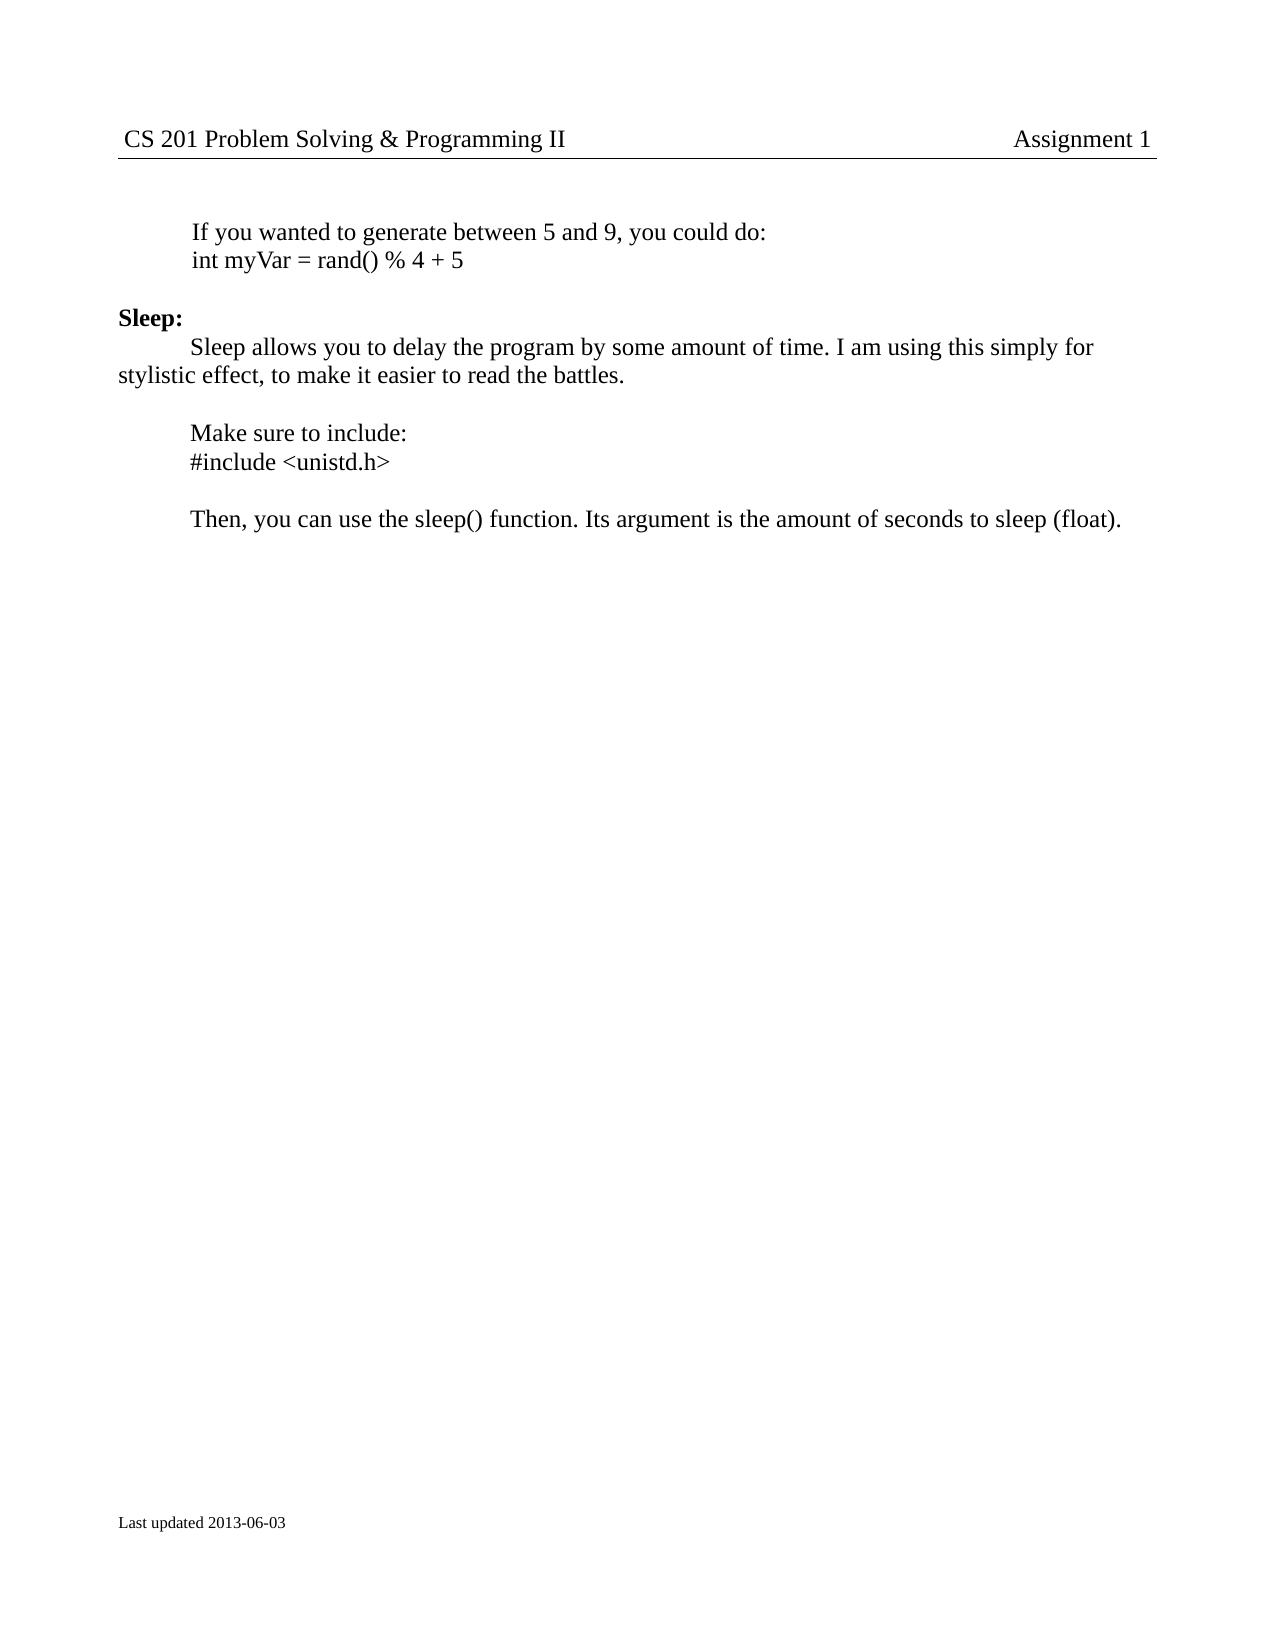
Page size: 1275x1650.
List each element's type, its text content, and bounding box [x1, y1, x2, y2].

text #include <unistd.h> [118, 447, 1157, 475]
text If you wanted to generate between 5 and 9, you could do: [118, 217, 1157, 245]
text Sleep allows you to delay the program by some amount of time. I am using this simply for stylistic effect, to make it easier to read the battles. [118, 332, 1157, 389]
text Make sure to include: [118, 418, 1157, 447]
text Sleep: [118, 303, 1157, 332]
text int myVar = rand() % 4 + 5 [118, 245, 1157, 274]
text Then, you can use the sleep() function. Its argument is the amount of seconds to sleep (float). [118, 504, 1157, 533]
